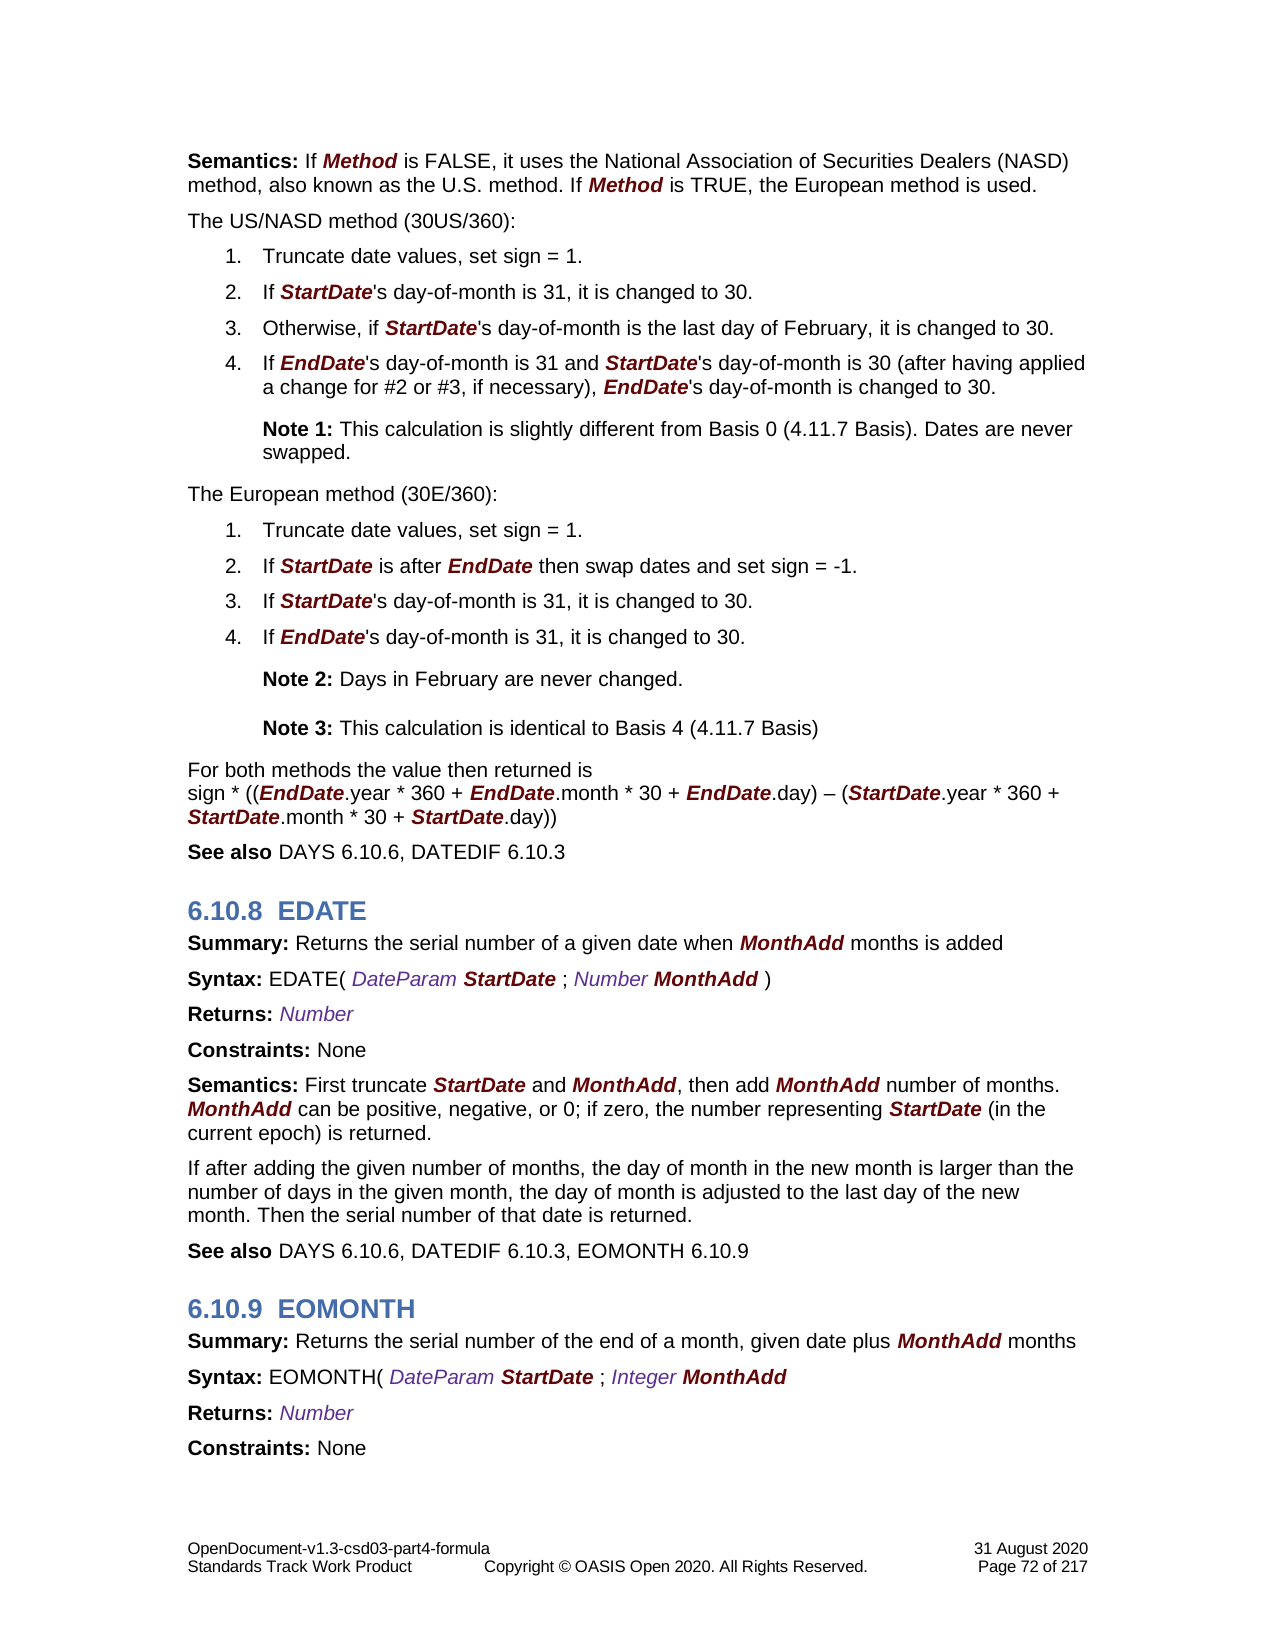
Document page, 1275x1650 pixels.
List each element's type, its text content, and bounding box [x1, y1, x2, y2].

text Returns: Number [187, 1401, 1088, 1425]
text The US/NASD method (30US/360): [187, 209, 1088, 233]
list Otherwise, if StartDate's day-of-month is the last day of February, it is changed to 30. [225, 316, 1088, 339]
text If after adding the given number of months, the day of month in the new month is larger than the number of days in the given month, the day of month is adjusted to the last day of the new month. Then the serial number of that date is returned. [187, 1157, 1088, 1227]
list If StartDate's day-of-month is 31, it is changed to 30. [225, 590, 1088, 613]
text Syntax: EDATE( DateParam StartDate ; Number MonthAdd ) [187, 967, 1088, 991]
list Note 3: This calculation is identical to Basis 4 (4.11.7 Basis) [225, 716, 1088, 739]
text The European method (30E/360): [187, 483, 1088, 506]
list If StartDate is after EndDate then swap dates and set sign = -1. [225, 554, 1088, 578]
text Syntax: EOMONTH( DateParam StartDate ; Integer MonthAdd [187, 1366, 1088, 1389]
subtitle EDATE [187, 895, 1088, 925]
list Truncate date values, set sign = 1. [225, 245, 1088, 268]
text See also DAYS 6.10.6, DATEDIF 6.10.3, EOMONTH 6.10.9 [187, 1239, 1088, 1263]
text Summary: Returns the serial number of the end of a month, given date plus MonthAdd months [187, 1330, 1088, 1353]
list Note 1: This calculation is slightly different from Basis 0 (4.11.7 Basis). Dates are never swapped. [225, 417, 1088, 464]
list Note 2: Days in February are never changed. [225, 667, 1088, 691]
list If StartDate's day-of-month is 31, it is changed to 30. [225, 280, 1088, 304]
subtitle EOMONTH [187, 1294, 1088, 1324]
text Constraints: None [187, 1437, 1088, 1460]
text Semantics: First truncate StartDate and MonthAdd, then add MonthAdd number of months. MonthAdd can be positive, negative, or 0; if zero, the number representing StartDate (in the current epoch) is returned. [187, 1074, 1088, 1144]
text Constraints: None [187, 1038, 1088, 1062]
list Truncate date values, set sign = 1. [225, 518, 1088, 542]
text Summary: Returns the serial number of a given date when MonthAdd months is added [187, 931, 1088, 955]
text See also DAYS 6.10.6, DATEDIF 6.10.3 [187, 841, 1088, 864]
list If EndDate's day-of-month is 31 and StartDate's day-of-month is 30 (after having applied a change for #2 or #3, if necessary), EndDate's day-of-month is changed to 30. [225, 352, 1088, 399]
list If EndDate's day-of-month is 31, it is changed to 30. [225, 625, 1088, 649]
text For both methods the value then returned is sign * ((EndDate.year * 360 + EndDate.month * 30 + EndDate.day) – (StartDate.year * 360 + StartDate.month * 30 + StartDate.day)) [187, 758, 1088, 829]
text Returns: Number [187, 1003, 1088, 1026]
text Semantics: If Method is FALSE, it uses the National Association of Securities Dealers (NASD) method, also known as the U.S. method. If Method is TRUE, the European method is used. [187, 150, 1088, 197]
